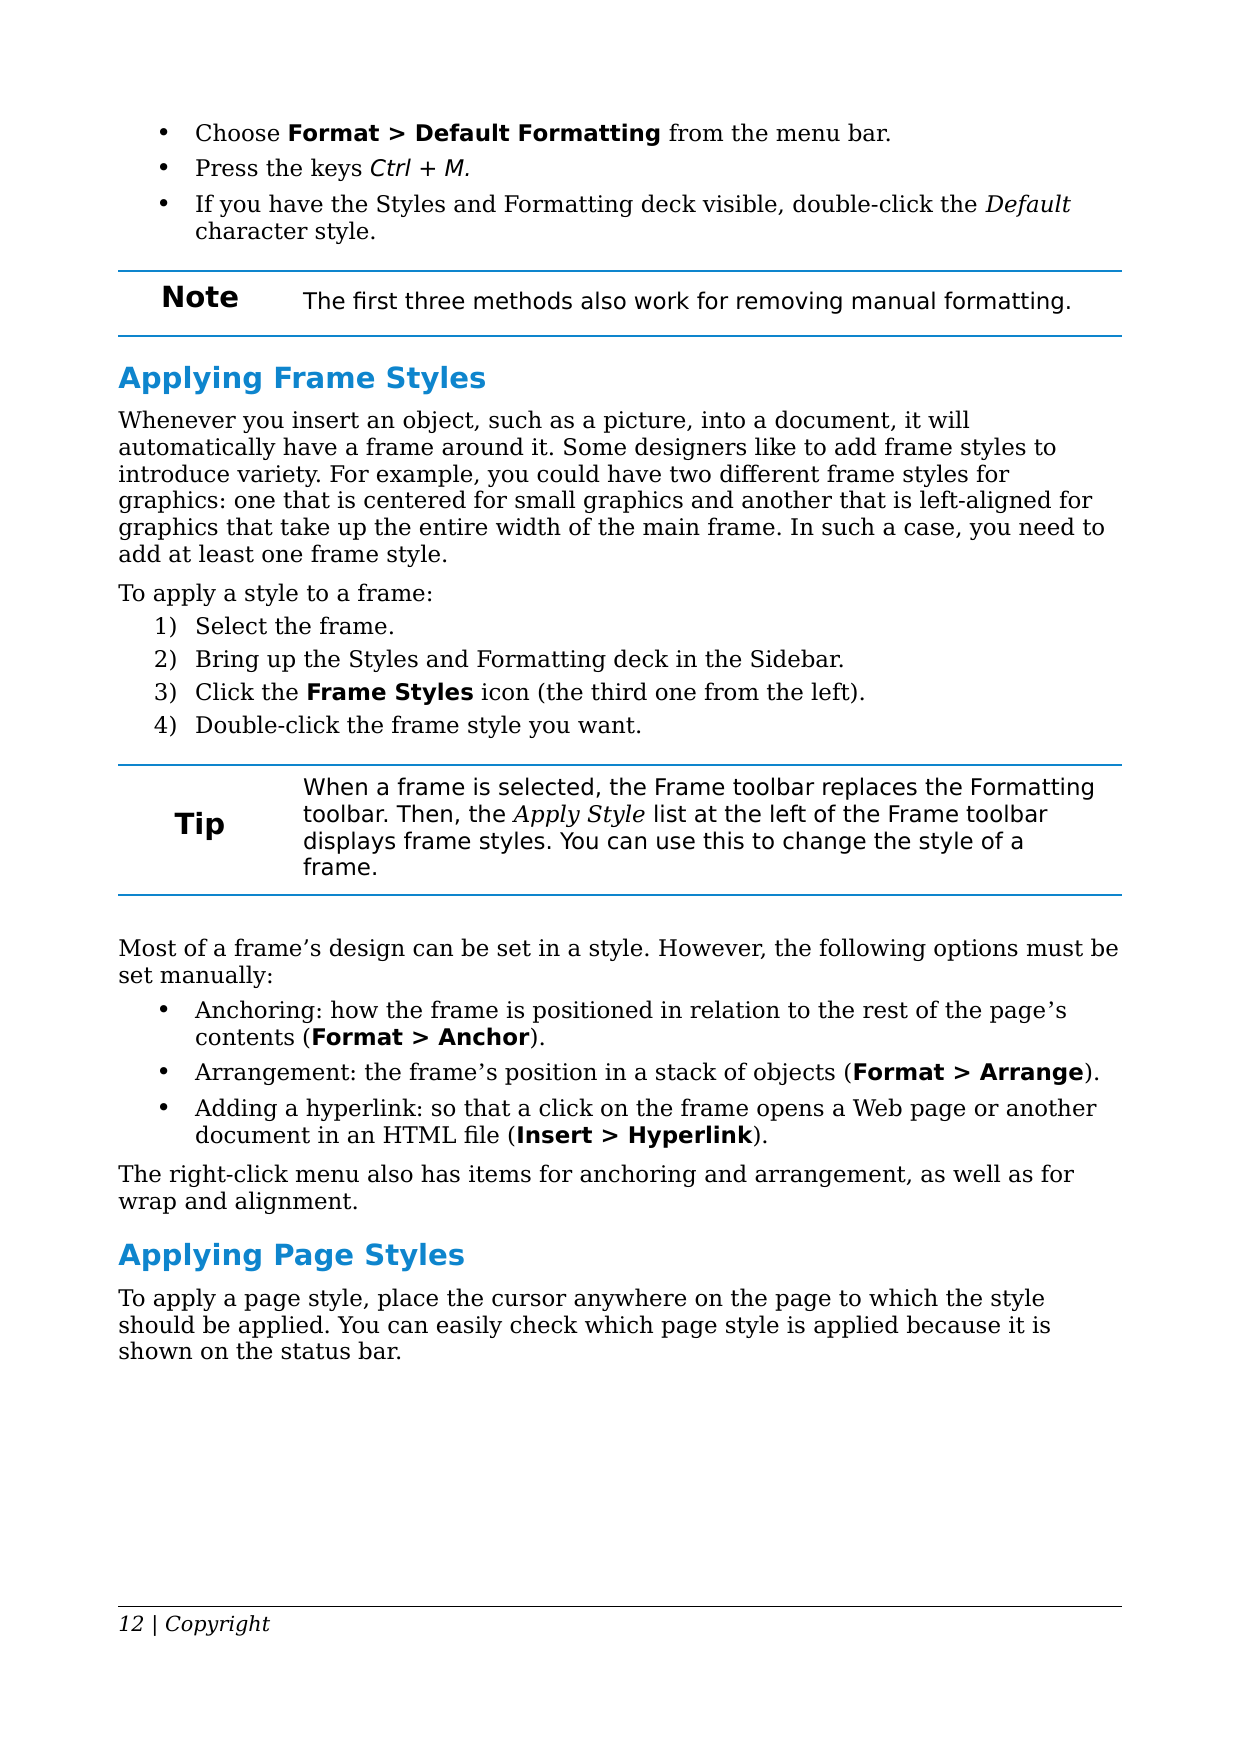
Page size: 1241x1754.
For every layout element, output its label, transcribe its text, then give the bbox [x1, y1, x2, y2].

list Select the frame. [177, 613, 1122, 640]
list Double-click the frame style you want. [177, 712, 1122, 739]
table_header When a frame is selected, the Frame toolbar replaces the Formatting toolbar. Then, the Apply Style list at the left of the Frame toolbar displays frame styles. You can use this to change the style of a frame. [281, 766, 1122, 894]
table_header Note [118, 272, 281, 335]
list Most of a frame’s design can be set in a style. However, the following options must be set manually: [118, 935, 1122, 989]
text The right-click menu also has items for anchoring and arrangement, as well as for wrap and alignment. [118, 1161, 1122, 1214]
list Bring up the Styles and Formatting deck in the Sidebar. [177, 646, 1122, 673]
text To apply a page style, place the cursor anywhere on the page to which the style should be applied. You can easily check which page style is applied because it is shown on the status bar. [118, 1285, 1122, 1365]
list Press the keys Ctrl + M. [156, 153, 1122, 183]
subtitle Applying Frame Styles [118, 361, 1122, 395]
list If you have the Styles and Formatting deck visible, double-click the Default character style. [156, 189, 1122, 245]
table_header The first three methods also work for removing manual formatting. [281, 272, 1122, 335]
list Anchoring: how the frame is positioned in relation to the rest of the page’s contents (Format > Anchor). [156, 995, 1122, 1051]
table_header Tip [118, 766, 281, 894]
list To apply a style to a frame: [118, 580, 1122, 607]
list Arrangement: the frame’s position in a stack of objects (Format > Arrange). [156, 1057, 1122, 1087]
list Choose Format > Default Formatting from the menu bar. [156, 118, 1122, 147]
list Adding a hyperlink: so that a click on the frame opens a Web page or another document in an HTML file (Insert > Hyperlink). [156, 1093, 1122, 1149]
text Whenever you insert an object, such as a picture, into a document, it will automatically have a frame around it. Some designers like to add frame styles to introduce variety. For example, you could have two different frame styles for graphics: one that is centered for small graphics and another that is left-aligned for graphics that take up the entire width of the main frame. In such a case, you need to add at least one frame style. [118, 408, 1122, 568]
list Click the Frame Styles icon (the third one from the left). [177, 679, 1122, 706]
subtitle Applying Page Styles [118, 1239, 1122, 1273]
